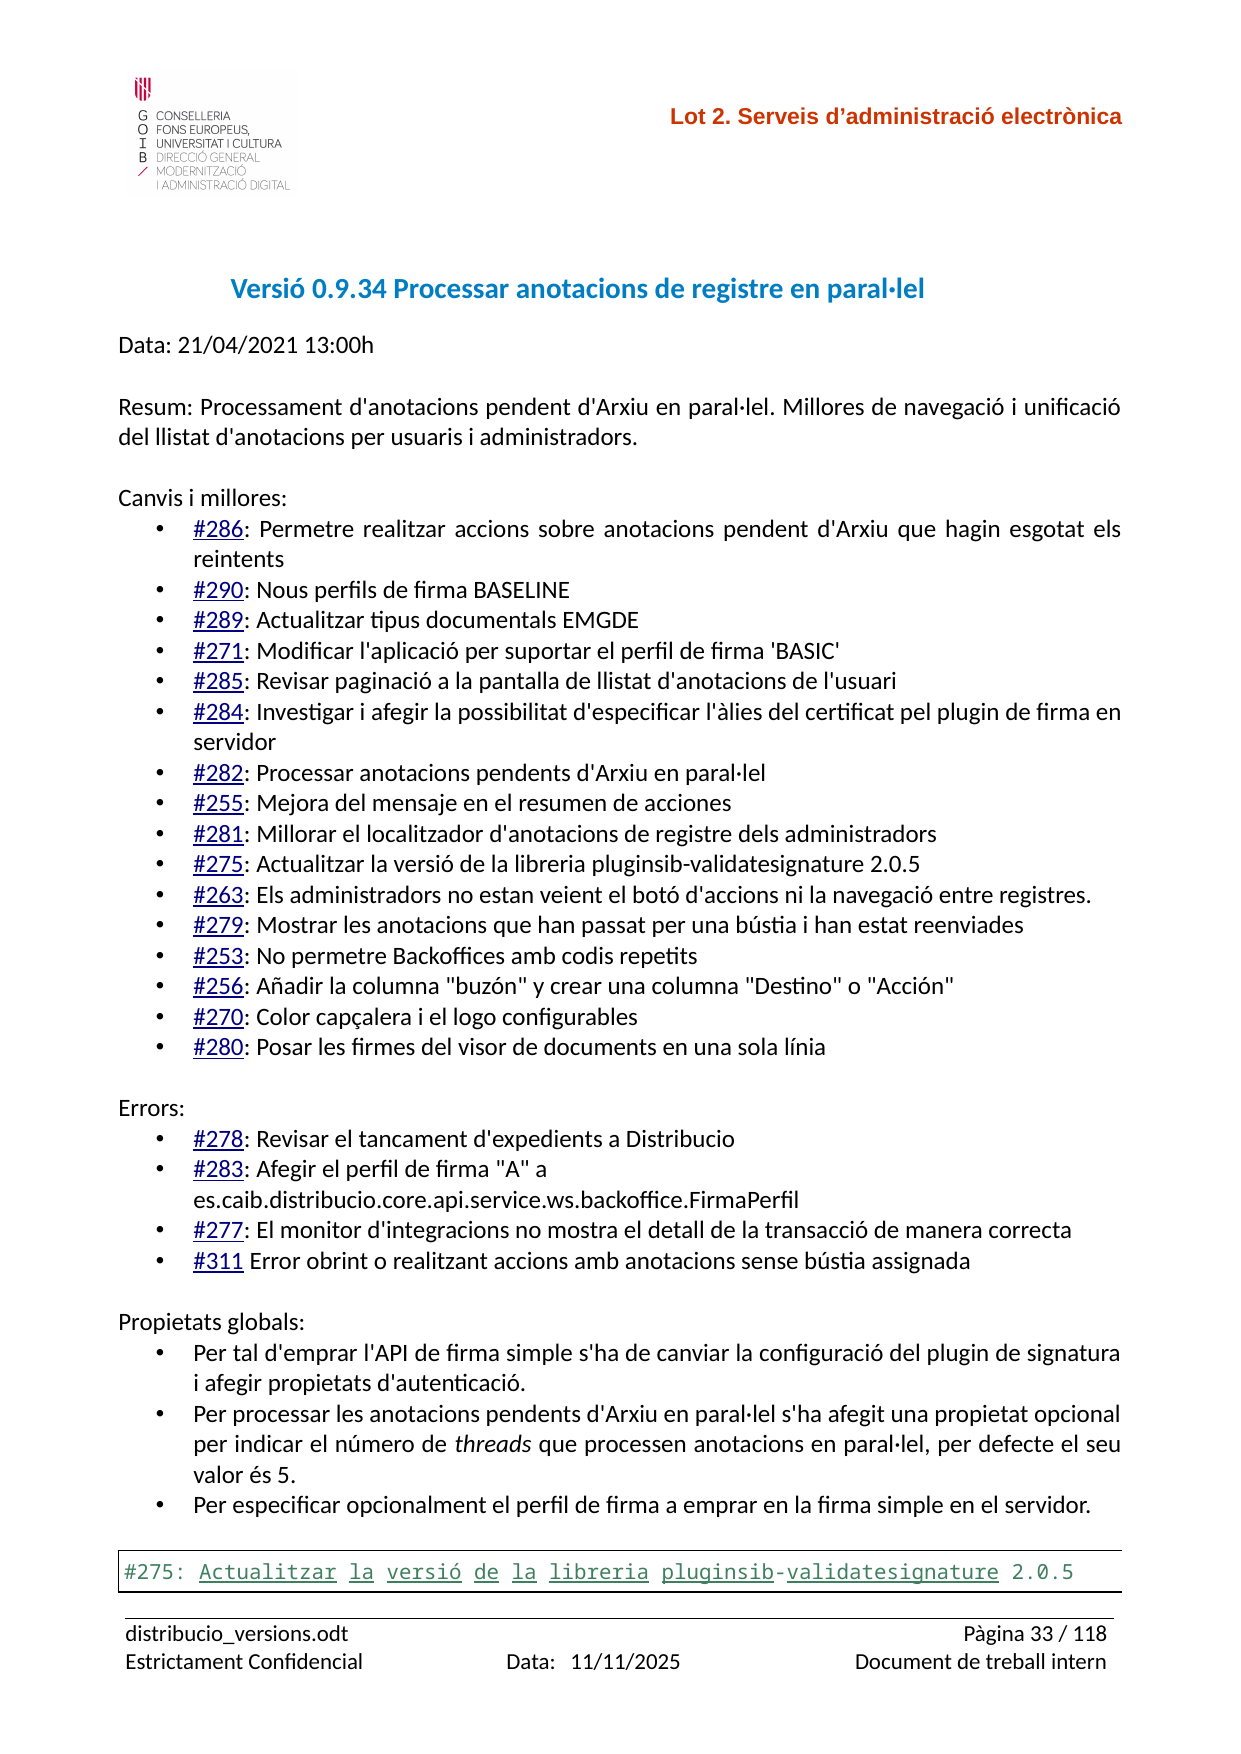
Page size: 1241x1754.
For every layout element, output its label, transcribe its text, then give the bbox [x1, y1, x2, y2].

list #279: Mostrar les anotacions que han passat per una bústia i han estat reenviades [156, 909, 1122, 940]
list #282: Processar anotacions pendents d'Arxiu en paral·lel [156, 757, 1122, 787]
list Per especificar opcionalment el perfil de firma a emprar en la firma simple en el servidor. [156, 1489, 1122, 1520]
list #255: Mejora del mensaje en el resumen de acciones [156, 787, 1122, 818]
list #253: No permetre Backoffices amb codis repetits [156, 940, 1122, 971]
text Resum: Processament d'anotacions pendent d'Arxiu en paral·lel. Millores de navegació i unificació del llistat d'anotacions per usuaris i administradors. [118, 391, 1122, 452]
list #280: Posar les firmes del visor de documents en una sola línia [156, 1032, 1122, 1062]
list #256: Añadir la columna "buzón" y crear una columna "Destino" o "Acción" [156, 971, 1122, 1001]
list #277: El monitor d'integracions no mostra el detall de la transacció de manera correcta [156, 1215, 1122, 1245]
text Canvis i millores: [118, 482, 1122, 513]
list #271: Modificar l'aplicació per suportar el perfil de firma 'BASIC' [156, 635, 1122, 665]
list #290: Nous perfils de firma BASELINE [156, 574, 1122, 604]
list #311 Error obrint o realitzant accions amb anotacions sense bústia assignada [156, 1245, 1122, 1276]
table_header #275: Actualitzar la versió de la libreria pluginsib-validatesignature 2.0.5 [119, 1551, 1122, 1591]
list #270: Color capçalera i el logo configurables [156, 1001, 1122, 1032]
list #283: Afegir el perfil de firma "A" a es.caib.distribucio.core.api.service.ws.backoffice.FirmaPerfil [156, 1154, 1122, 1215]
picture [126, 70, 299, 197]
list #284: Investigar i afegir la possibilitat d'especificar l'àlies del certificat pel plugin de firma en servidor [156, 696, 1122, 757]
list Per processar les anotacions pendents d'Arxiu en paral·lel s'ha afegit una propietat opcional per indicar el número de threads que processen anotacions en paral·lel, per defecte el seu valor és 5. [156, 1398, 1122, 1489]
list #263: Els administradors no estan veient el botó d'accions ni la navegació entre registres. [156, 879, 1122, 909]
list #275: Actualitzar la versió de la libreria pluginsib-validatesignature 2.0.5 [156, 848, 1122, 879]
list #285: Revisar paginació a la pantalla de llistat d'anotacions de l'usuari [156, 665, 1122, 696]
text Propietats globals: [118, 1306, 1122, 1337]
list #281: Millorar el localitzador d'anotacions de registre dels administradors [156, 818, 1122, 848]
subtitle Versió 0.9.34 Processar anotacions de registre en paral·lel [153, 270, 1122, 306]
text Errors: [118, 1093, 1122, 1123]
list #278: Revisar el tancament d'expedients a Distribucio [156, 1123, 1122, 1154]
list #289: Actualitzar tipus documentals EMGDE [156, 604, 1122, 635]
text Data: 21/04/2021 13:00h [118, 329, 1122, 360]
list Per tal d'emprar l'API de firma simple s'ha de canviar la configuració del plugin de signatura i afegir propietats d'autenticació. [156, 1337, 1122, 1398]
list #286: Permetre realitzar accions sobre anotacions pendent d'Arxiu que hagin esgotat els reintents [156, 513, 1122, 574]
